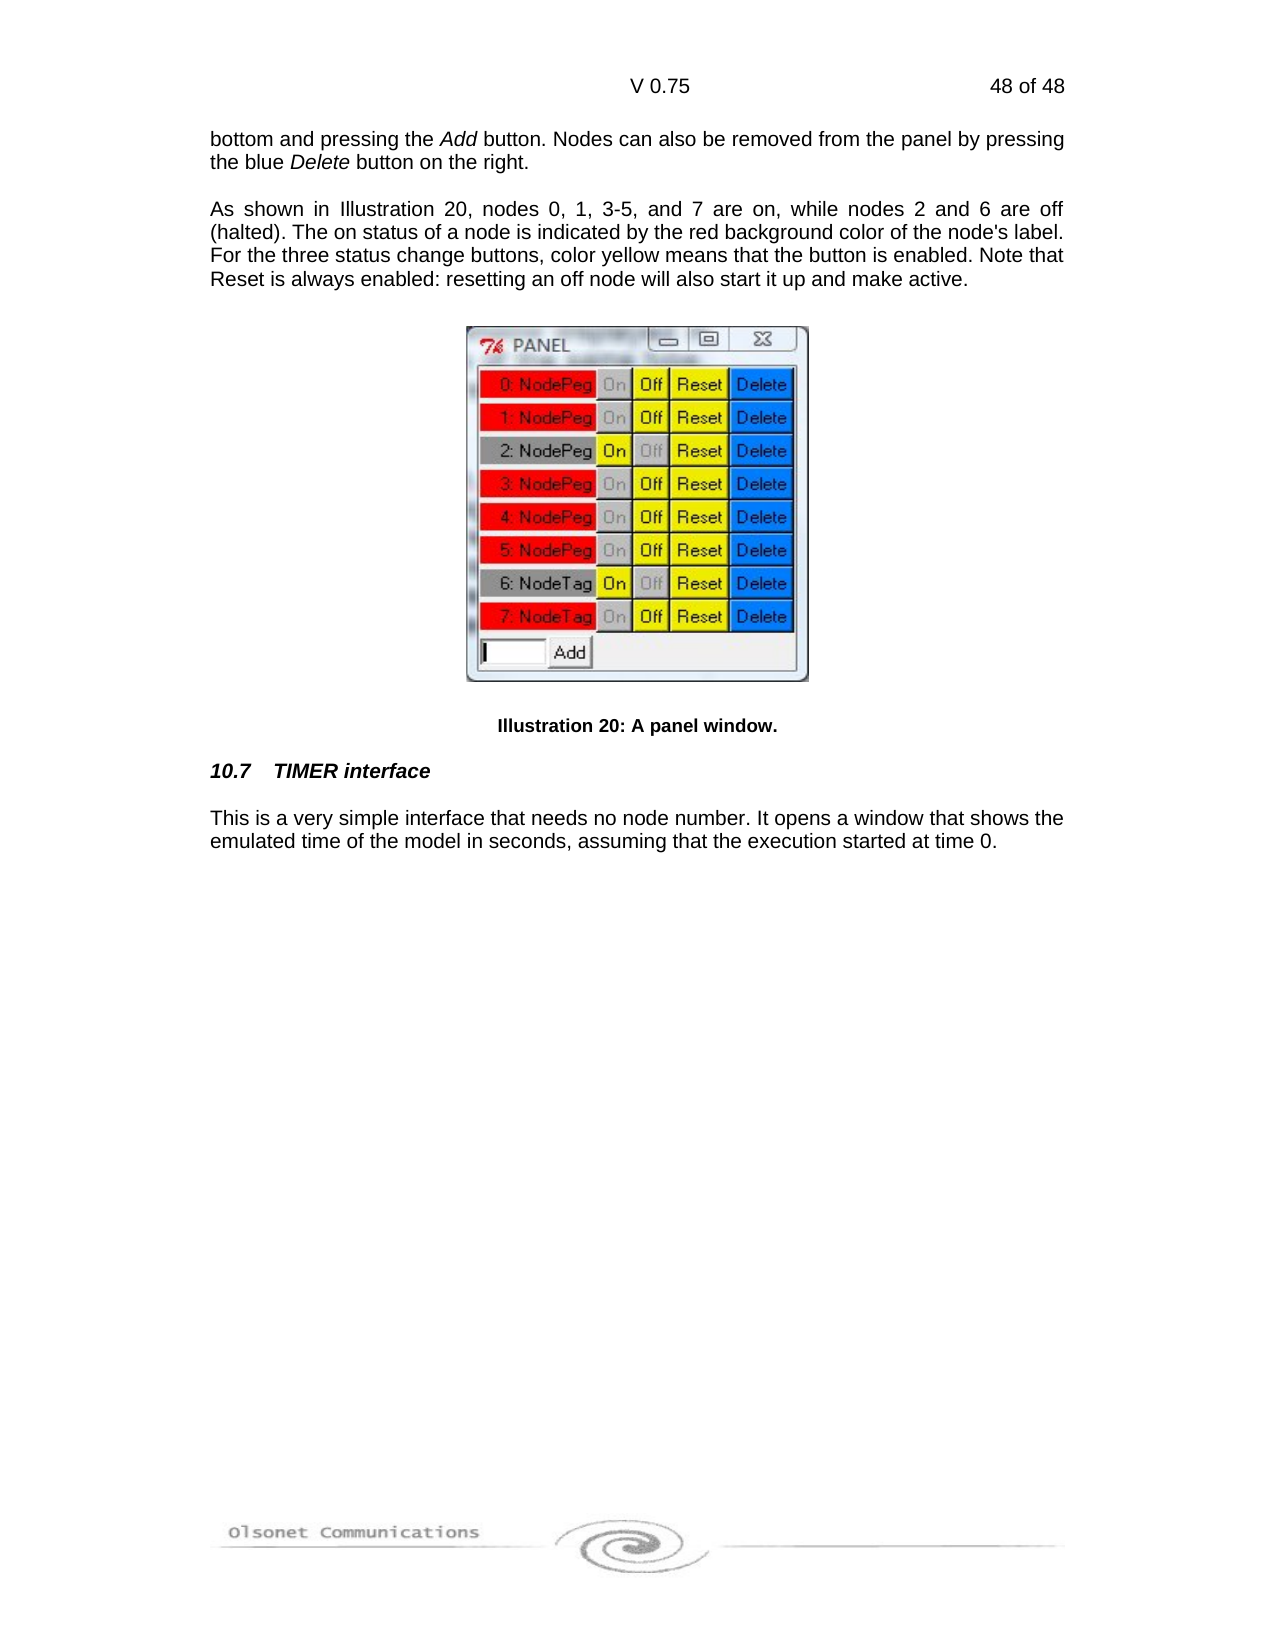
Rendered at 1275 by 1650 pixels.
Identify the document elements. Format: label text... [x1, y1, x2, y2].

text As shown in Illustration 20, nodes 0, 1, 3-5, and 7 are on, while nodes 2 and 6 are off (halted). The on status of a node is indicated by the red background color of the node's label. For the three status change buttons, color yellow means that the button is enabled. Note that Reset is always enabled: resetting an off node will also start it up and make active. [210, 197, 1065, 290]
text This is a very simple interface that needs no node number. It opens a window that shows the emulated time of the model in seconds, assuming that the execution started at time 0. [210, 806, 1065, 852]
subtitle TIMER interface [210, 759, 1065, 783]
picture [466, 326, 809, 682]
text bottom and pressing the Add button. Nodes can also be removed from the panel by pressing the blue Delete button on the right. [210, 128, 1065, 174]
text Illustration 20: A panel window. [466, 715, 809, 736]
picture [210, 1504, 1065, 1596]
